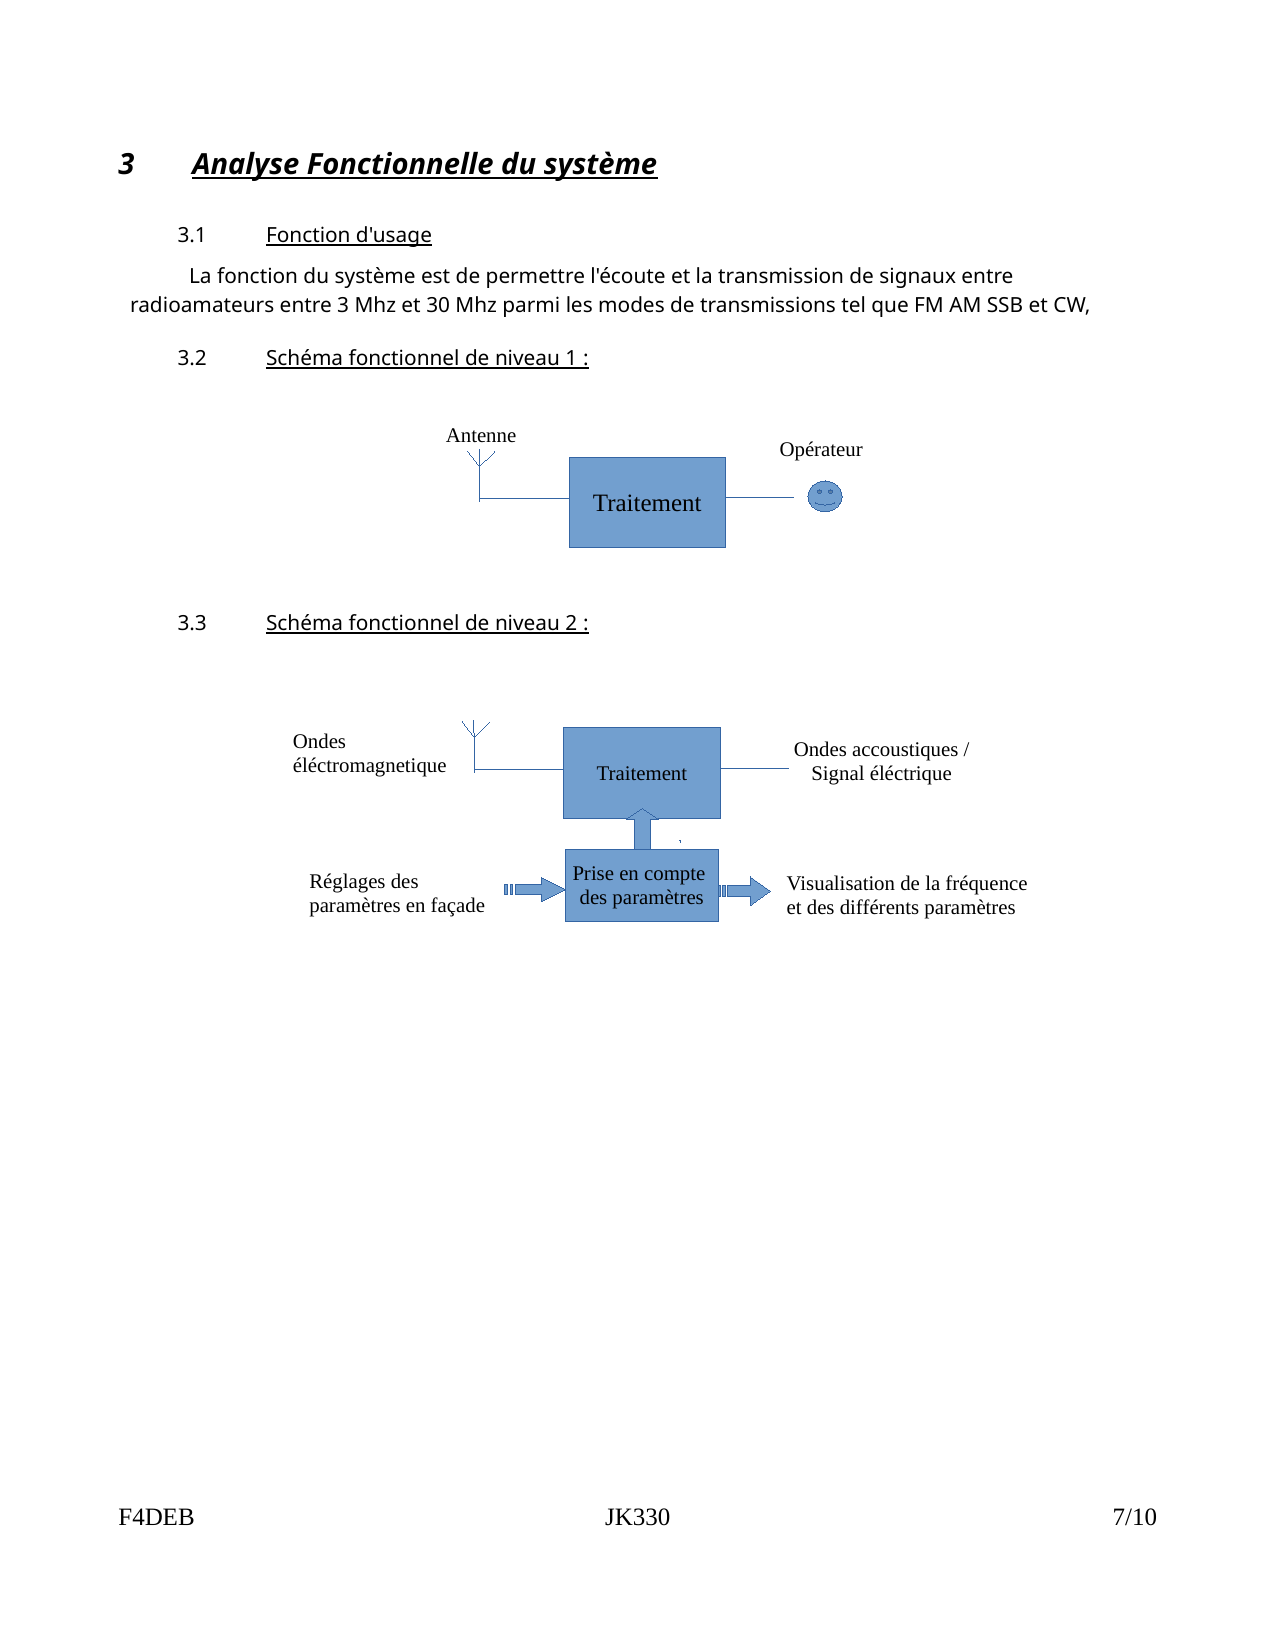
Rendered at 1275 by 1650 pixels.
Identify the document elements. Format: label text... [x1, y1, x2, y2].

subtitle Analyse Fonctionnelle du système [118, 143, 1157, 183]
subtitle Fonction d'usage [118, 220, 1157, 249]
text La fonction du système est de permettre l'écoute et la transmission de signaux entre radioamateurs entre 3 Mhz et 30 Mhz parmi les modes de transmissions tel que FM AM SSB et CW, [130, 261, 1145, 318]
subtitle Schéma fonctionnel de niveau 1 : [118, 343, 1157, 372]
subtitle Schéma fonctionnel de niveau 2 : [118, 608, 1157, 637]
